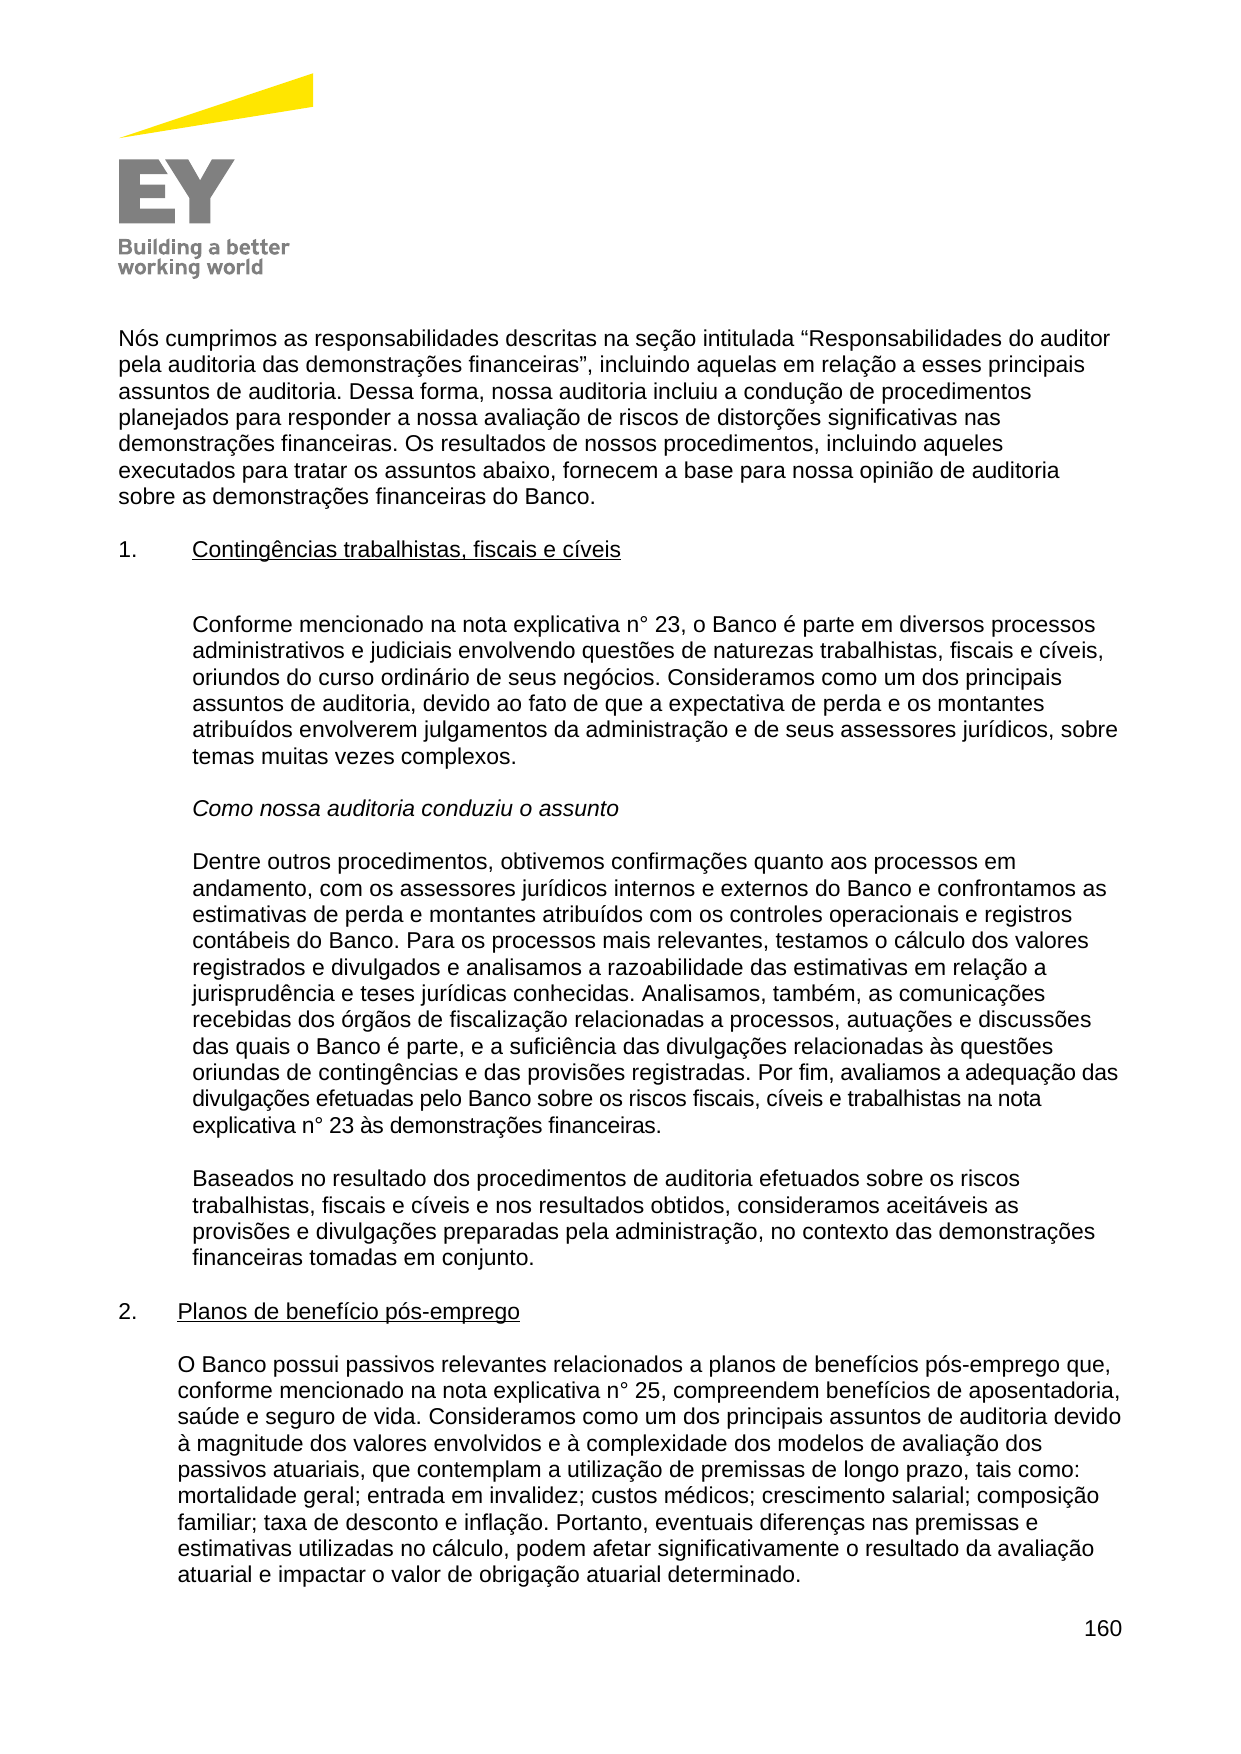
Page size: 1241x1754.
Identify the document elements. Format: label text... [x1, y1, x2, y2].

text Baseados no resultado dos procedimentos de auditoria efetuados sobre os riscos trabalhistas, fiscais e cíveis e nos resultados obtidos, consideramos aceitáveis as provisões e divulgações preparadas pela administração, no contexto das demonstrações financeiras tomadas em conjunto. [192, 1165, 1122, 1271]
list Planos de benefício pós-emprego [118, 1298, 1122, 1324]
text Como nossa auditoria conduziu o assunto [192, 795, 1122, 822]
text Nós cumprimos as responsabilidades descritas na seção intitulada “Responsabilidades do auditor pela auditoria das demonstrações financeiras”, incluindo aquelas em relação a esses principais assuntos de auditoria. Dessa forma, nossa auditoria incluiu a condução de procedimentos planejados para responder a nossa avaliação de riscos de distorções significativas nas demonstrações financeiras. Os resultados de nossos procedimentos, incluindo aqueles executados para tratar os assuntos abaixo, fornecem a base para nossa opinião de auditoria sobre as demonstrações financeiras do Banco. [118, 325, 1122, 509]
text O Banco possui passivos relevantes relacionados a planos de benefícios pós-emprego que, conforme mencionado na nota explicativa n° 25, compreendem benefícios de aposentadoria, saúde e seguro de vida. Consideramos como um dos principais assuntos de auditoria devido à magnitude dos valores envolvidos e à complexidade dos modelos de avaliação dos passivos atuariais, que contemplam a utilização de premissas de longo prazo, tais como: mortalidade geral; entrada em invalidez; custos médicos; crescimento salarial; composição familiar; taxa de desconto e inflação. Portanto, eventuais diferenças nas premissas e estimativas utilizadas no cálculo, podem afetar significativamente o resultado da avaliação atuarial e impactar o valor de obrigação atuarial determinado. [177, 1351, 1122, 1588]
text Dentre outros procedimentos, obtivemos confirmações quanto aos processos em andamento, com os assessores jurídicos internos e externos do Banco e confrontamos as estimativas de perda e montantes atribuídos com os controles operacionais e registros contábeis do Banco. Para os processos mais relevantes, testamos o cálculo dos valores registrados e divulgados e analisamos a razoabilidade das estimativas em relação a jurisprudência e teses jurídicas conhecidas. Analisamos, também, as comunicações recebidas dos órgãos de fiscalização relacionadas a processos, autuações e discussões das quais o Banco é parte, e a suficiência das divulgações relacionadas às questões oriundas de contingências e das provisões registradas. Por fim, avaliamos a adequação das divulgações efetuadas pelo Banco sobre os riscos fiscais, cíveis e trabalhistas na nota explicativa n° 23 às demonstrações financeiras. [192, 848, 1122, 1138]
text Conforme mencionado na nota explicativa n° 23, o Banco é parte em diversos processos administrativos e judiciais envolvendo questões de naturezas trabalhistas, fiscais e cíveis, oriundos do curso ordinário de seus negócios. Consideramos como um dos principais assuntos de auditoria, devido ao fato de que a expectativa de perda e os montantes atribuídos envolverem julgamentos da administração e de seus assessores jurídicos, sobre temas muitas vezes complexos. [192, 611, 1122, 769]
list Contingências trabalhistas, fiscais e cíveis [118, 536, 1122, 562]
